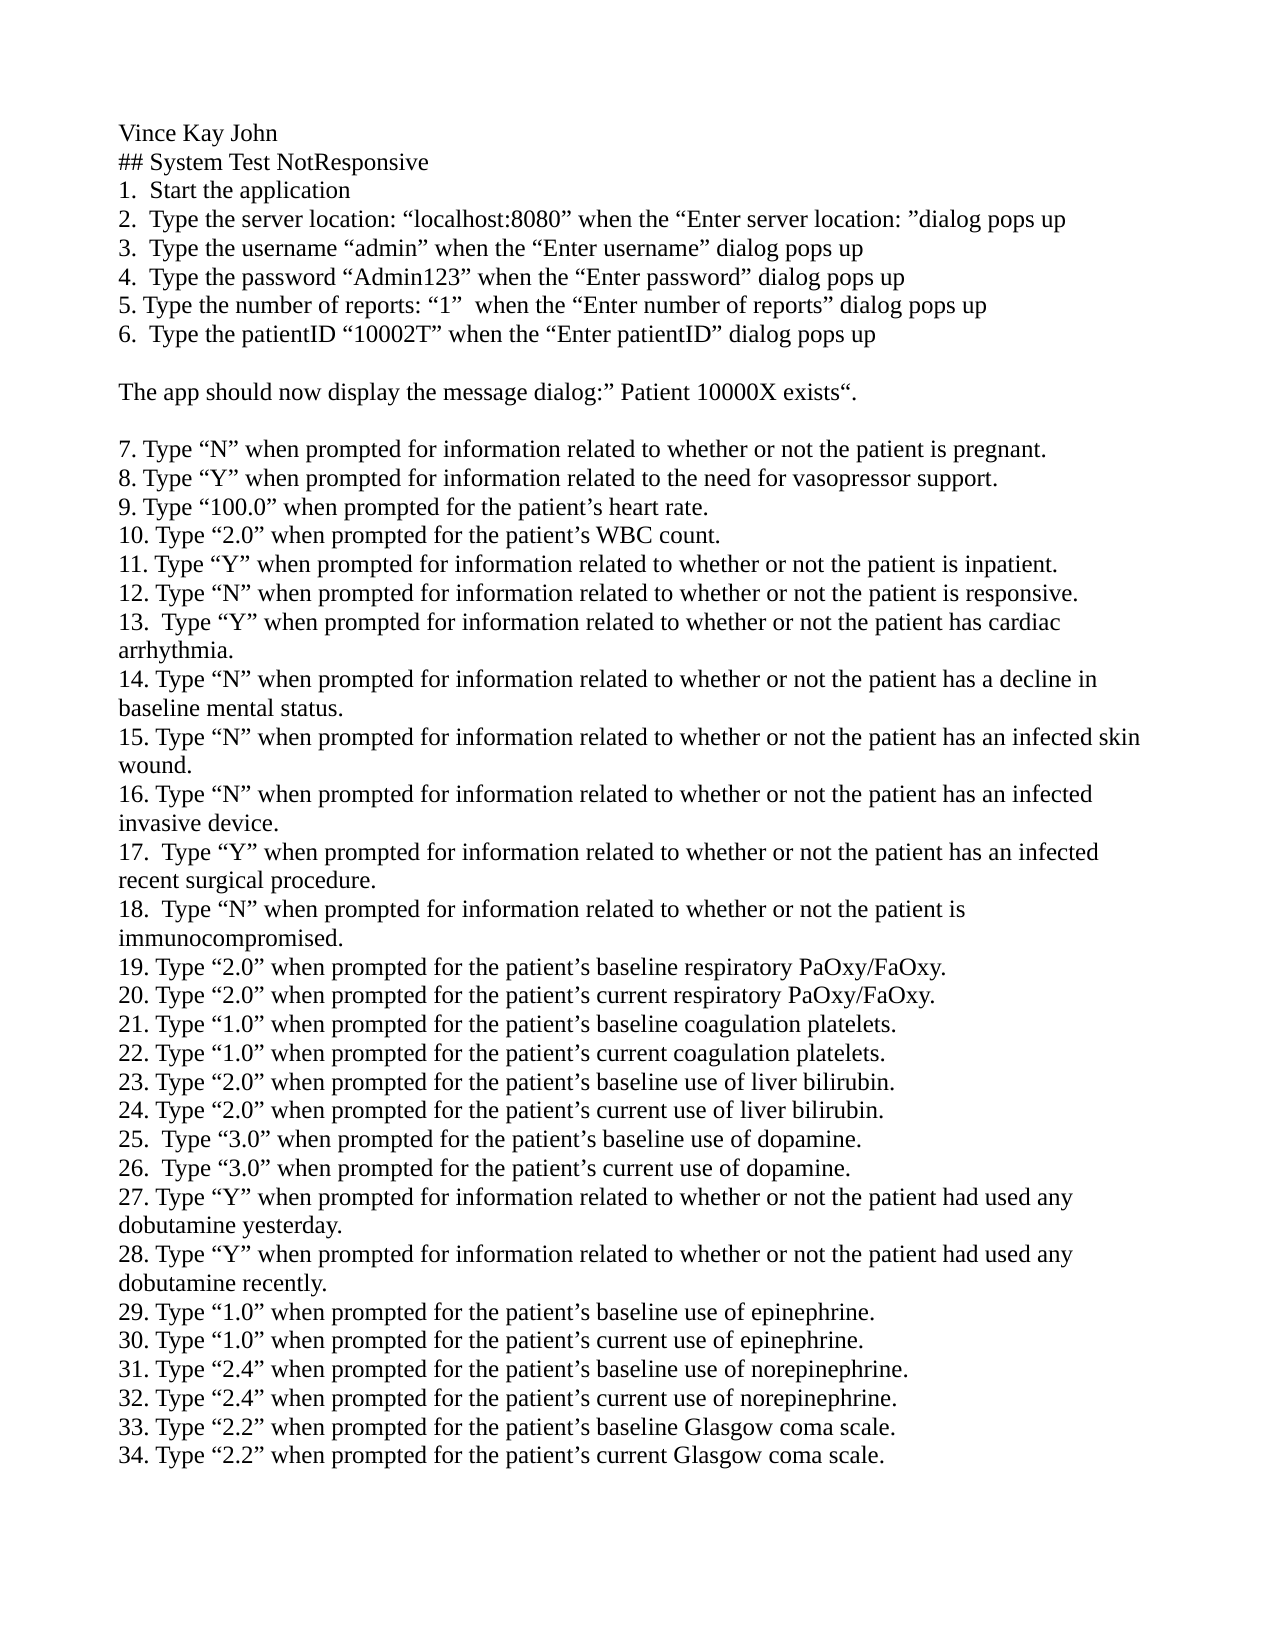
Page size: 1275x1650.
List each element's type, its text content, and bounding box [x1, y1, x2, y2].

text 29. Type “1.0” when prompted for the patient’s baseline use of epinephrine. [118, 1297, 1157, 1326]
text 33. Type “2.2” when prompted for the patient’s baseline Glasgow coma scale. [118, 1412, 1157, 1441]
text 6. Type the patientID “10002T” when the “Enter patientID” dialog pops up [118, 319, 1157, 348]
text 13. Type “Y” when prompted for information related to whether or not the patient has cardiac arrhythmia. [118, 607, 1157, 664]
text 30. Type “1.0” when prompted for the patient’s current use of epinephrine. [118, 1326, 1157, 1354]
text 21. Type “1.0” when prompted for the patient’s baseline coagulation platelets. [118, 1009, 1157, 1038]
text 10. Type “2.0” when prompted for the patient’s WBC count. [118, 521, 1157, 549]
text 15. Type “N” when prompted for information related to whether or not the patient has an infected skin wound. [118, 722, 1157, 779]
text 28. Type “Y” when prompted for information related to whether or not the patient had used any dobutamine recently. [118, 1239, 1157, 1297]
text 1. Start the application [118, 176, 1157, 204]
text 18. Type “N” when prompted for information related to whether or not the patient is immunocompromised. [118, 894, 1157, 952]
text 8. Type “Y” when prompted for information related to the need for vasopressor support. [118, 463, 1157, 492]
text 19. Type “2.0” when prompted for the patient’s baseline respiratory PaOxy/FaOxy. [118, 952, 1157, 981]
text 26. Type “3.0” when prompted for the patient’s current use of dopamine. [118, 1153, 1157, 1182]
text 31. Type “2.4” when prompted for the patient’s baseline use of norepinephrine. [118, 1354, 1157, 1383]
text Vince Kay John [118, 118, 1157, 147]
text ## System Test NotResponsive [118, 147, 1157, 176]
text 12. Type “N” when prompted for information related to whether or not the patient is responsive. [118, 578, 1157, 607]
text 7. Type “N” when prompted for information related to whether or not the patient is pregnant. [118, 434, 1157, 463]
text 3. Type the username “admin” when the “Enter username” dialog pops up [118, 233, 1157, 262]
text 4. Type the password “Admin123” when the “Enter password” dialog pops up [118, 262, 1157, 291]
text 25. Type “3.0” when prompted for the patient’s baseline use of dopamine. [118, 1124, 1157, 1153]
text 34. Type “2.2” when prompted for the patient’s current Glasgow coma scale. [118, 1441, 1157, 1469]
text 22. Type “1.0” when prompted for the patient’s current coagulation platelets. [118, 1038, 1157, 1067]
text 27. Type “Y” when prompted for information related to whether or not the patient had used any dobutamine yesterday. [118, 1182, 1157, 1239]
text 14. Type “N” when prompted for information related to whether or not the patient has a decline in baseline mental status. [118, 664, 1157, 722]
text 17. Type “Y” when prompted for information related to whether or not the patient has an infected recent surgical procedure. [118, 837, 1157, 894]
text 24. Type “2.0” when prompted for the patient’s current use of liver bilirubin. [118, 1096, 1157, 1124]
text 5. Type the number of reports: “1” when the “Enter number of reports” dialog pops up [118, 291, 1157, 319]
text 11. Type “Y” when prompted for information related to whether or not the patient is inpatient. [118, 549, 1157, 578]
text 32. Type “2.4” when prompted for the patient’s current use of norepinephrine. [118, 1383, 1157, 1412]
text 16. Type “N” when prompted for information related to whether or not the patient has an infected invasive device. [118, 779, 1157, 837]
text 9. Type “100.0” when prompted for the patient’s heart rate. [118, 492, 1157, 521]
text 23. Type “2.0” when prompted for the patient’s baseline use of liver bilirubin. [118, 1067, 1157, 1096]
text 20. Type “2.0” when prompted for the patient’s current respiratory PaOxy/FaOxy. [118, 981, 1157, 1009]
text 2. Type the server location: “localhost:8080” when the “Enter server location: ”dialog pops up [118, 204, 1157, 233]
text The app should now display the message dialog:” Patient 10000X exists“. [118, 377, 1157, 406]
